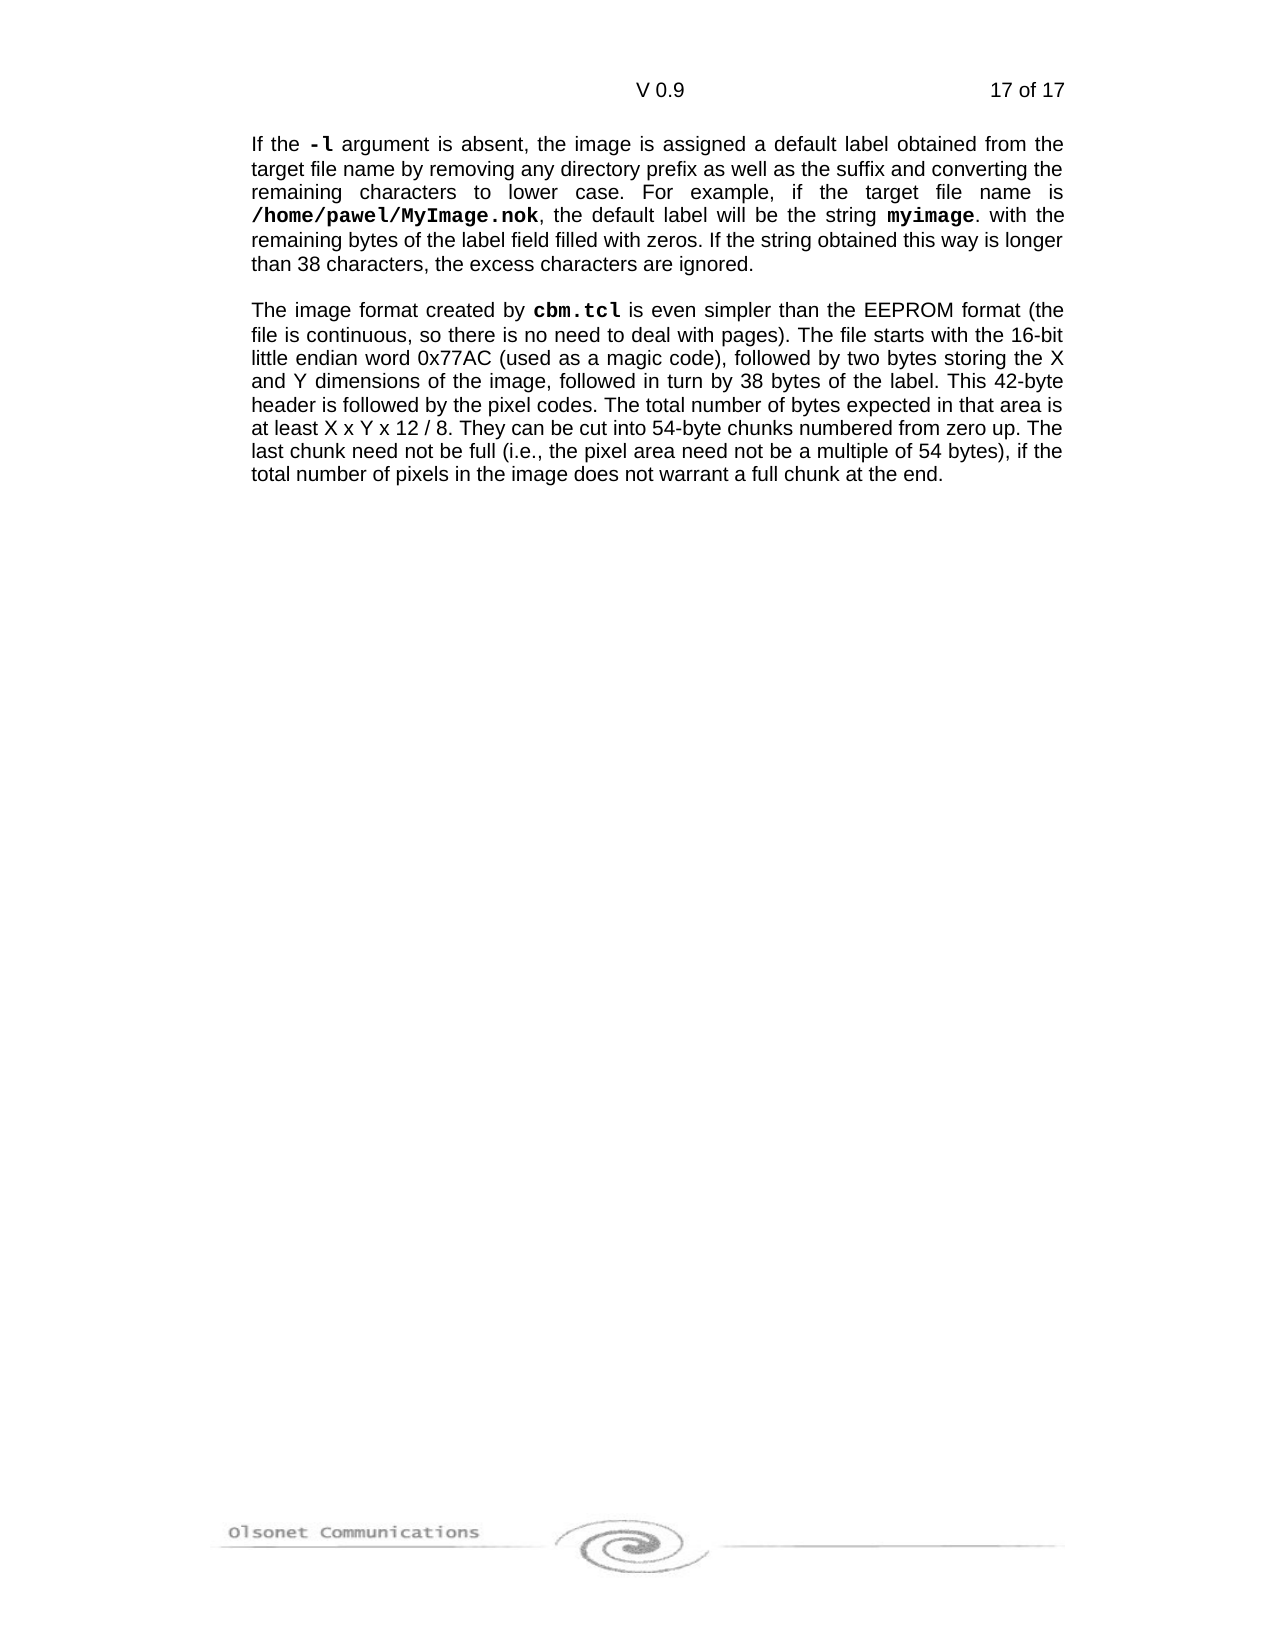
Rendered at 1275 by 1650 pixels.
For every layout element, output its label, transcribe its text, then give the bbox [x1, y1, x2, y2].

text If the -l argument is absent, the image is assigned a default label obtained from the target file name by removing any directory prefix as well as the suffix and converting the remaining characters to lower case. For example, if the target file name is /home/pawel/MyImage.nok, the default label will be the string myimage. with the remaining bytes of the label field filled with zeros. If the string obtained this way is longer than 38 characters, the excess characters are ignored. [251, 132, 1065, 275]
text The image format created by cbm.tcl is even simpler than the EEPROM format (the file is continuous, so there is no need to deal with pages). The file starts with the 16-bit little endian word 0x77AC (used as a magic code), followed by two bytes storing the X and Y dimensions of the image, followed in turn by 38 bytes of the label. This 42-byte header is followed by the pixel codes. The total number of bytes expected in that area is at least X x Y x 12 / 8. They can be cut into 54-byte chunks numbered from zero up. The last chunk need not be full (i.e., the pixel area need not be a multiple of 54 bytes), if the total number of pixels in the image does not warrant a full chunk at the end. [251, 298, 1065, 486]
picture [210, 1504, 1065, 1596]
